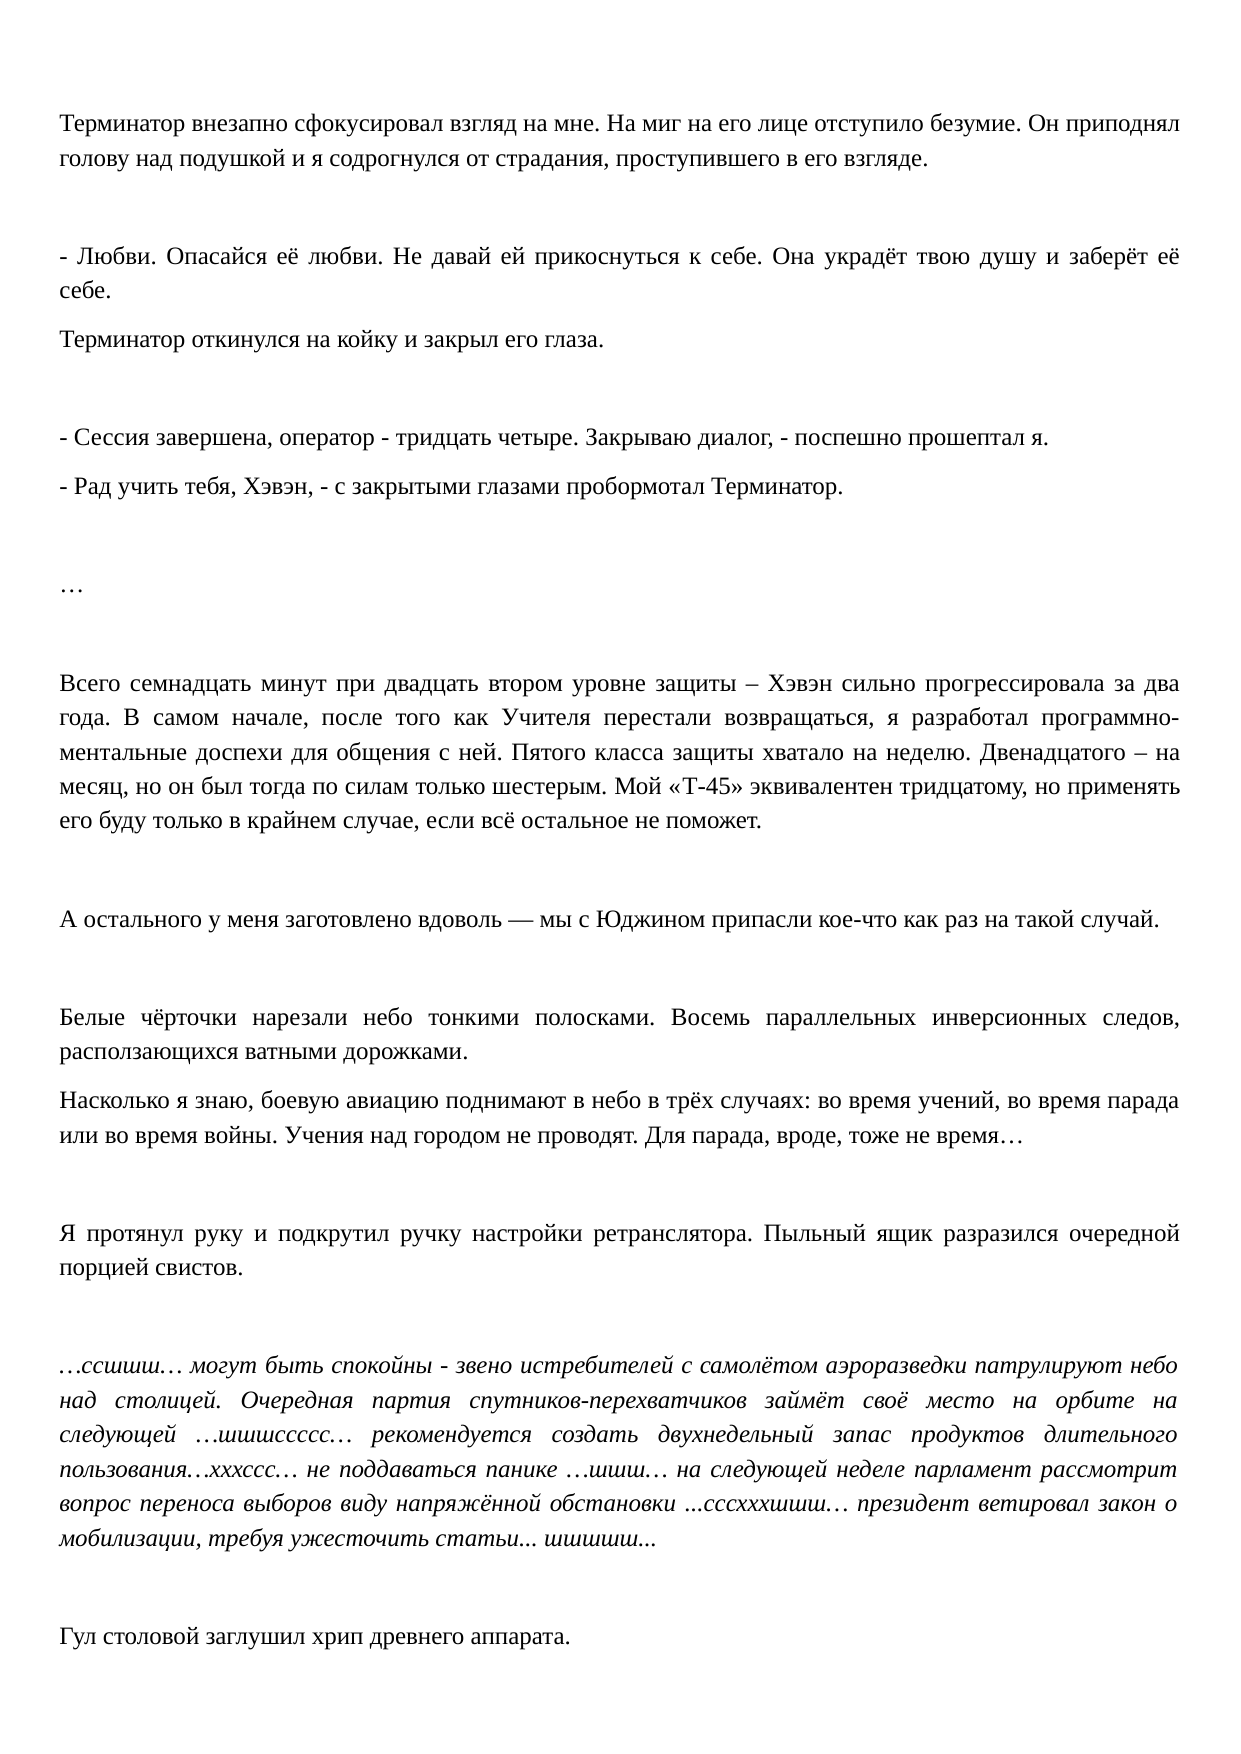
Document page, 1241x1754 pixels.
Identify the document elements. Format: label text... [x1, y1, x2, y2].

text Всего семнадцать минут при двадцать втором уровне защиты – Хэвэн сильно прогрессировала за два года. В самом начале, после того как Учителя перестали возвращаться, я разработал программно-ментальные доспехи для общения с ней. Пятого класса защиты хватало на неделю. Двенадцатого – на месяц, но он был тогда по силам только шестерым. Мой «T-45» эквивалентен тридцатому, но применять его буду только в крайнем случае, если всё остальное не поможет. [59, 668, 1181, 834]
text Насколько я знаю, боевую авиацию поднимают в небо в трёх случаях: во время учений, во время парада или во время войны. Учения над городом не проводят. Для парада, вроде, тоже не время… [59, 1085, 1181, 1149]
text Я протянул руку и подкрутил ручку настройки ретранслятора. Пыльный ящик разразился очередной порцией свистов. [59, 1218, 1181, 1281]
text А остального у меня заготовлено вдоволь — мы с Юджином припасли кое-что как раз на такой случай. [59, 904, 1181, 932]
text - Сессия завершена, оператор - тридцать четыре. Закрываю диалог, - поспешно прошептал я. [59, 422, 1181, 451]
text - Рад учить тебя, Хэвэн, - с закрытыми глазами пробормотал Терминатор. [59, 471, 1181, 500]
text - Любви. Опасайся её любви. Не давай ей прикоснуться к себе. Она украдёт твою душу и заберёт её себе. [59, 241, 1181, 304]
text … [59, 569, 1181, 598]
text Терминатор внезапно сфокусировал взгляд на мне. На миг на его лице отступило безумие. Он приподнял голову над подушкой и я содрогнулся от страдания, проступившего в его взгляде. [59, 108, 1181, 171]
text Белые чёрточки нарезали небо тонкими полосками. Восемь параллельных инверсионных следов, расползающихся ватными дорожками. [59, 1002, 1181, 1065]
text Гул столовой заглушил хрип древнего аппарата. [59, 1621, 1181, 1650]
text Терминатор откинулся на койку и закрыл его глаза. [59, 324, 1181, 353]
text …ccшшш… могут быть спокойны - звено истребителей с самолётом аэроразведки патрулируют небо над столицей. Очередная партия спутников-перехватчиков займёт своё место на орбите на следующей …шшшссссс… рекомендуется создать двухнедельный запас продуктов длительного пользования…хххссс… не поддаваться панике …шшш… на следующей неделе парламент рассмотрит вопрос переноса выборов виду напряжённой обстановки ...сссхххшшш… президент ветировал закон о мобилизации, требуя ужесточить статьи... шшшшш... [59, 1351, 1181, 1552]
